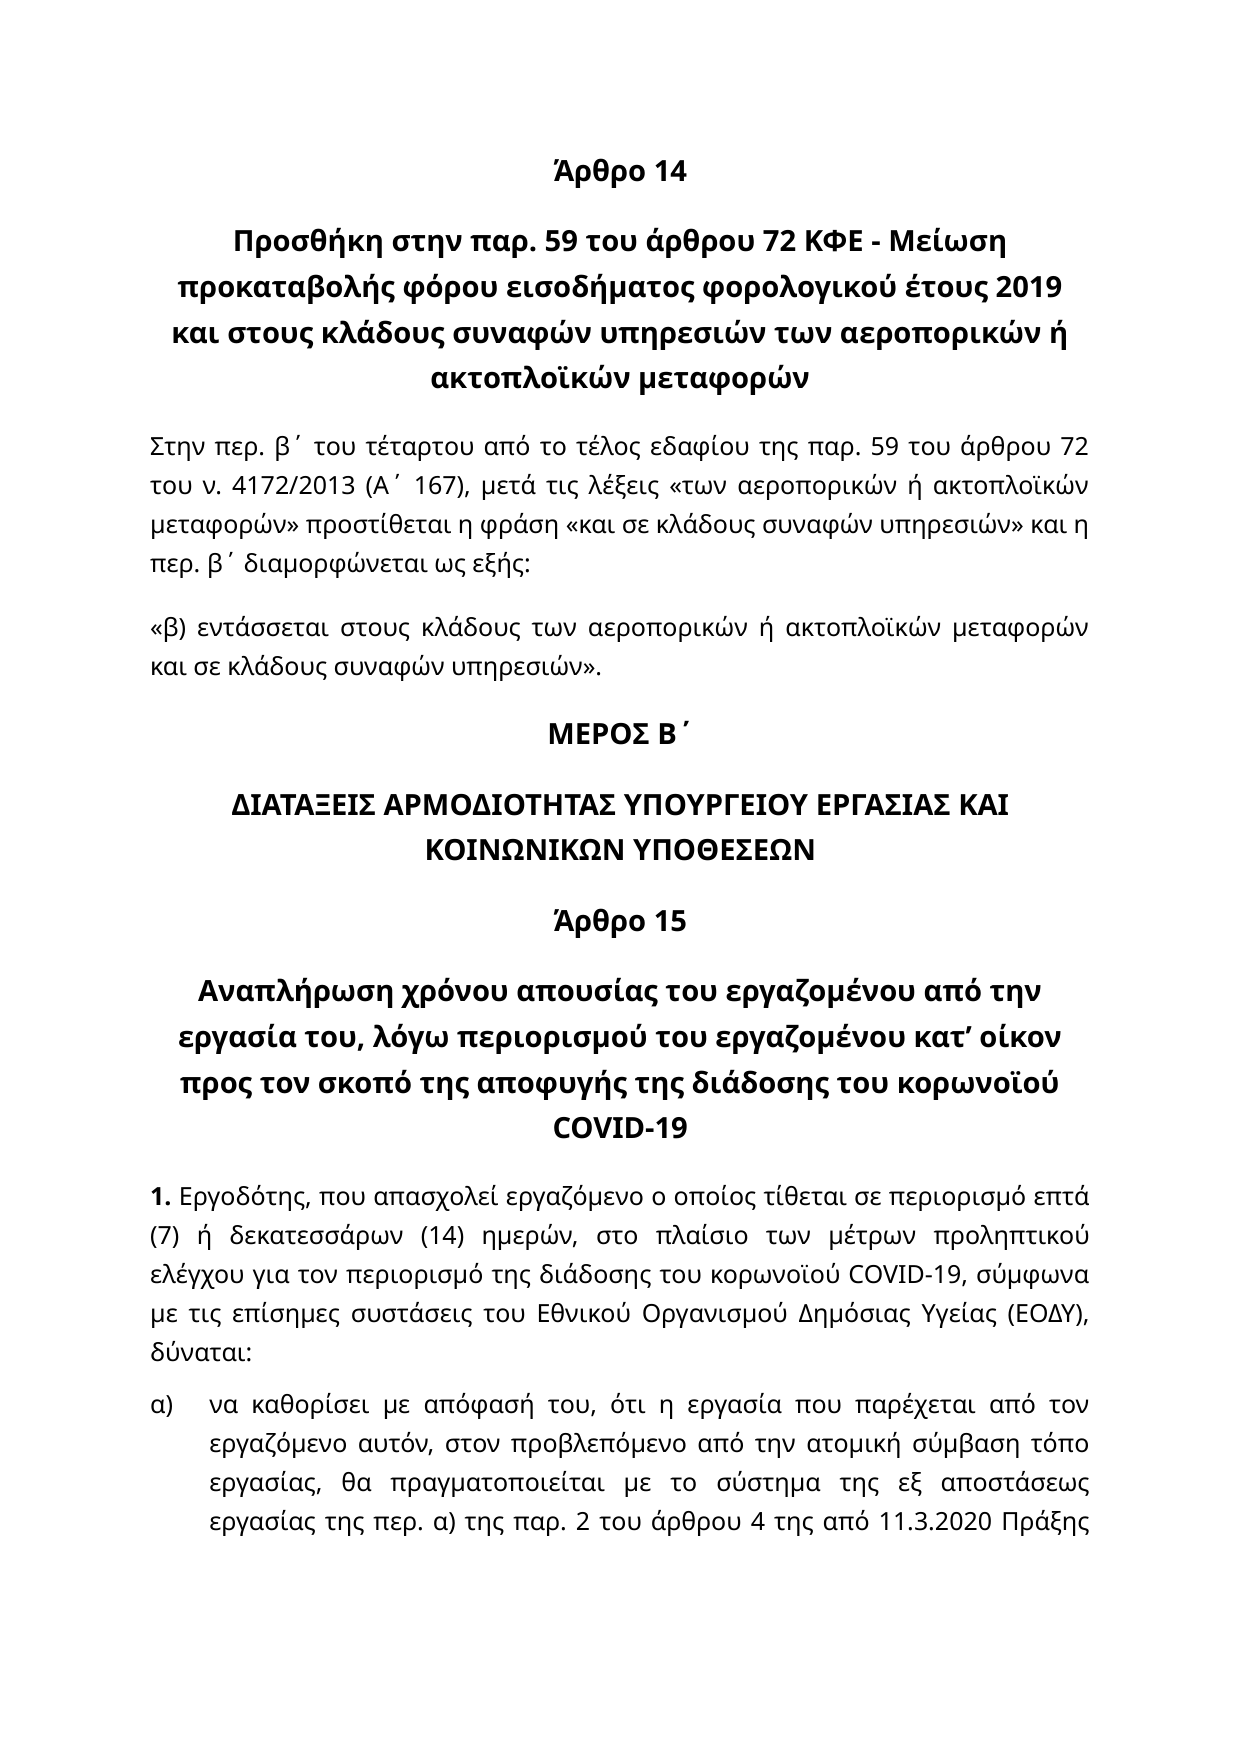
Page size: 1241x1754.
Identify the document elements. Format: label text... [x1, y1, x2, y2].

subtitle ΜΕΡΟΣ Β΄ [150, 713, 1090, 753]
text «β) εντάσσεται στους κλάδους των αεροπορικών ή ακτοπλοϊκών μεταφορών και σε κλάδους συναφών υπηρεσιών». [150, 610, 1090, 683]
subtitle Προσθήκη στην παρ. 59 του άρθρου 72 ΚΦΕ - Μείωση προκαταβολής φόρου εισοδήματος φορολογικού έτους 2019 και στους κλάδους συναφών υπηρεσιών των αεροπορικών ή ακτοπλοϊκών μεταφορών [150, 221, 1090, 397]
subtitle Άρθρο 14 [150, 150, 1090, 190]
subtitle Αναπλήρωση χρόνου απουσίας του εργαζομένου από την εργασία του, λόγω περιορισμού του εργαζομένου κατ’ οίκον προς τον σκοπό της αποφυγής της διάδοσης του κορωνοϊού COVID-19 [150, 971, 1090, 1147]
subtitle ΔΙΑΤΑΞΕΙΣ ΑΡΜΟΔΙΟΤΗΤΑΣ ΥΠΟΥΡΓΕΙΟΥ ΕΡΓΑΣΙΑΣ ΚΑΙ ΚΟΙΝΩΝΙΚΩΝ ΥΠΟΘΕΣΕΩΝ [150, 784, 1090, 869]
text Στην περ. β΄ του τέταρτου από το τέλος εδαφίου της παρ. 59 του άρθρου 72 του ν. 4172/2013 (Α΄ 167), μετά τις λέξεις «των αεροπορικών ή ακτοπλοϊκών μεταφορών» προστίθεται η φράση «και σε κλάδους συναφών υπηρεσιών» και η περ. β΄ διαμορφώνεται ως εξής: [150, 428, 1090, 580]
subtitle Άρθρο 15 [150, 900, 1090, 940]
text 1. Εργοδότης, που απασχολεί εργαζόμενο ο οποίος τίθεται σε περιορισμό επτά (7) ή δεκατεσσάρων (14) ημερών, στο πλαίσιο των μέτρων προληπτικού ελέγχου για τον περιορισμό της διάδοσης του κορωνοϊού COVID-19, σύμφωνα με τις επίσημες συστάσεις του Εθνικού Οργανισμού Δημόσιας Υγείας (ΕΟΔΥ), δύναται: [150, 1178, 1090, 1369]
list α) να καθορίσει με απόφασή του, ότι η εργασία που παρέχεται από τον εργαζόμενο αυτόν, στον προβλεπόμενο από την ατομική σύμβαση τόπο εργασίας, θα πραγματοποιείται με το σύστημα της εξ αποστάσεως εργασίας της περ. α) της παρ. 2 του άρθρου 4 της από 11.3.2020 Πράξης [150, 1386, 1090, 1538]
